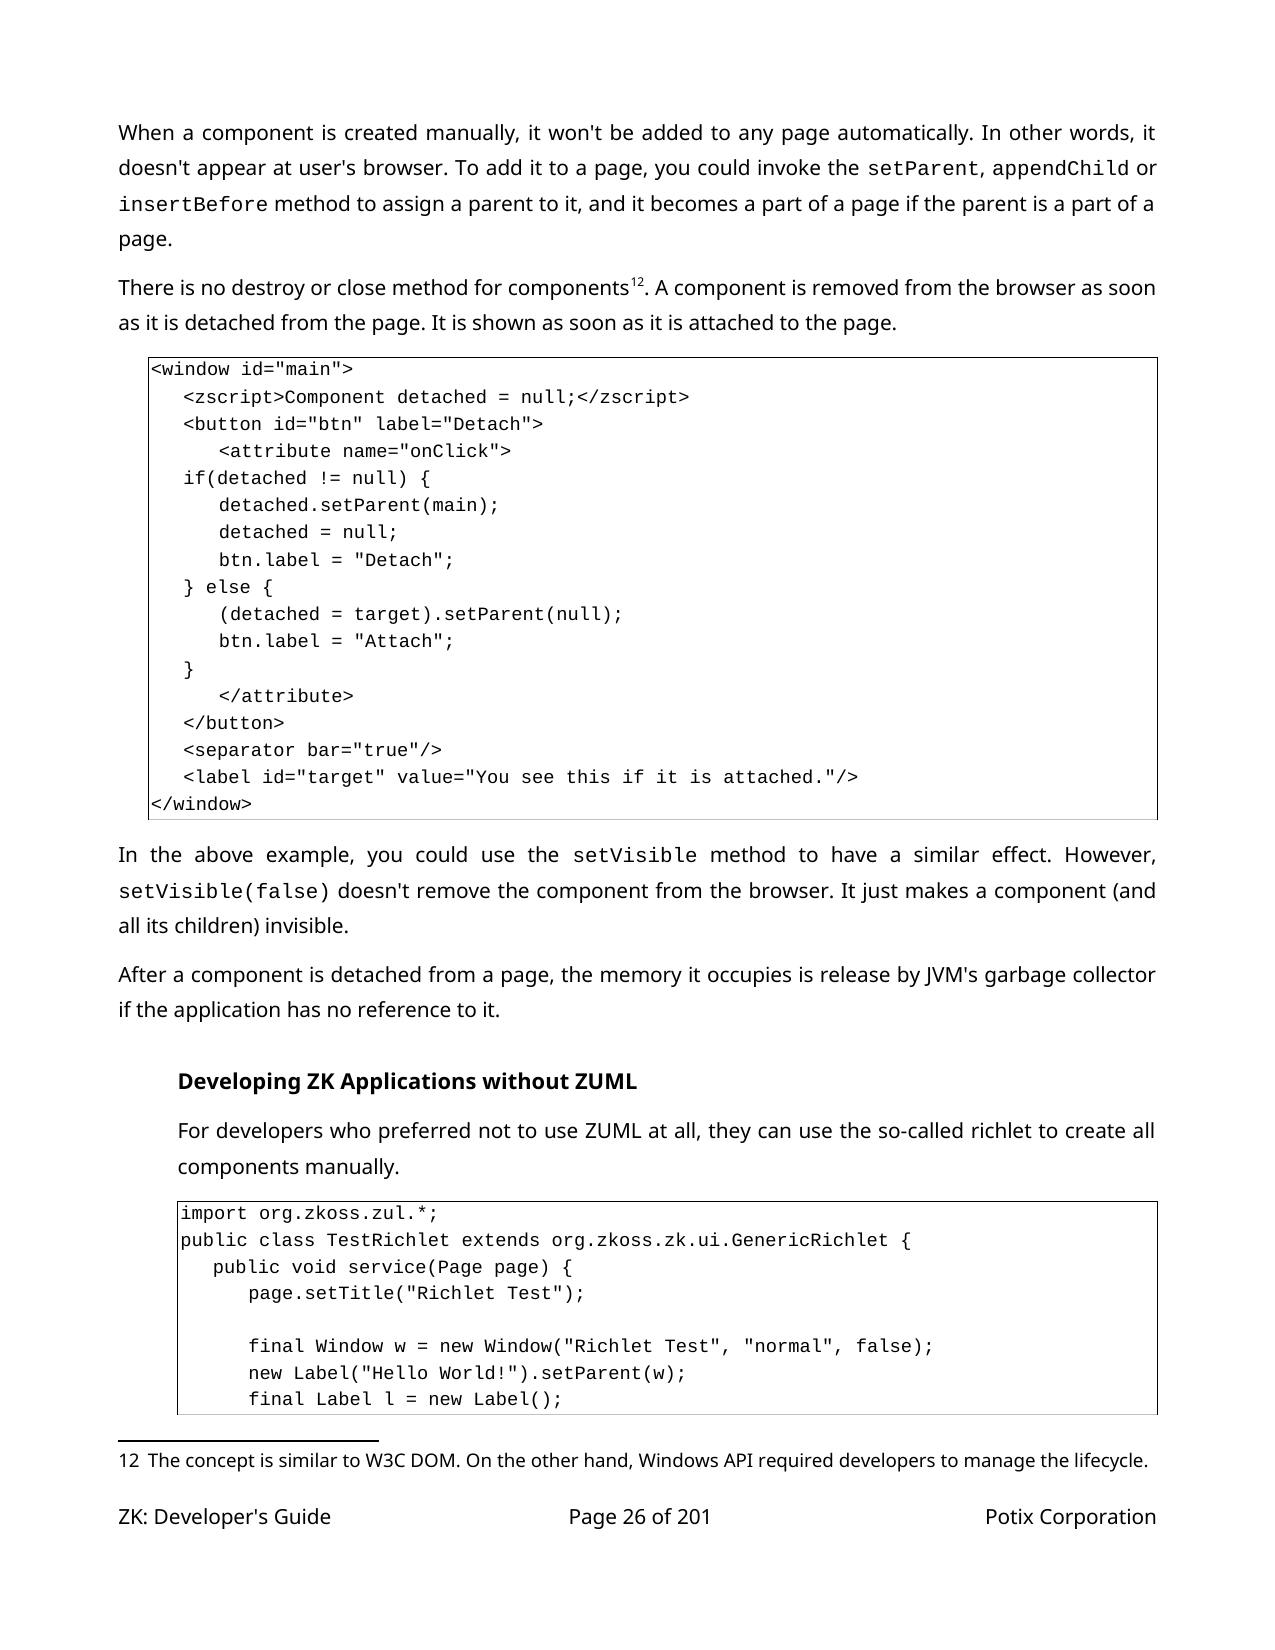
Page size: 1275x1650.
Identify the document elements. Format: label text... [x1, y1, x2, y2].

text import org.zkoss.zul.*; [178, 1202, 1157, 1225]
text <label id="target" value="You see this if it is attached."/> [149, 765, 1157, 789]
text For developers who preferred not to use ZUML at all, they can use the so-called richlet to create all components manually. [177, 1117, 1157, 1180]
text detached = null; [149, 520, 1157, 545]
text After a component is detached from a page, the memory it occupies is release by JVM's garbage collector if the application has no reference to it. [118, 960, 1157, 1023]
text </button> [149, 711, 1157, 735]
text } [149, 656, 1157, 681]
text </attribute> [149, 683, 1157, 708]
text <zscript>Component detached = null;</zscript> [149, 384, 1157, 409]
text <separator bar="true"/> [149, 738, 1157, 762]
text <window id="main"> [149, 358, 1157, 382]
subtitle Developing ZK Applications without ZUML [177, 1066, 1157, 1096]
text <button id="btn" label="Detach"> [149, 412, 1157, 436]
text There is no destroy or close method for components. A component is removed from the browser as soon as it is detached from the page. It is shown as soon as it is attached to the page. [118, 273, 1157, 337]
text public class TestRichlet extends org.zkoss.zk.ui.GenericRichlet { public void service(Page page) { page.setTitle("Richlet Test"); final Window w = new Window("Richlet Test", "normal", false); new Label("Hello World!").setParent(w); final Label l = new Label(); [178, 1228, 1157, 1414]
text } else { [149, 575, 1157, 599]
text When a component is created manually, it won't be added to any page automatically. In other words, it doesn't appear at user's browser. To add it to a page, you could invoke the setParent, appendChild or insertBefore method to assign a parent to it, and it becomes a part of a page if the parent is a part of a page. [118, 118, 1157, 253]
text In the above example, you could use the setVisible method to have a similar effect. However, setVisible(false) doesn't remove the component from the browser. It just makes a component (and all its children) invisible. [118, 840, 1157, 939]
text btn.label = "Attach"; [149, 629, 1157, 653]
text <attribute name="onClick"> [149, 439, 1157, 463]
text The concept is similar to W3C DOM. On the other hand, Windows API required developers to manage the lifecycle. [118, 1447, 1157, 1473]
text if(detached != null) { [149, 466, 1157, 490]
text </window> [149, 792, 1157, 819]
text (detached = target).setParent(null); [149, 602, 1157, 626]
text detached.setParent(main); [149, 493, 1157, 517]
text btn.label = "Detach"; [149, 548, 1157, 572]
